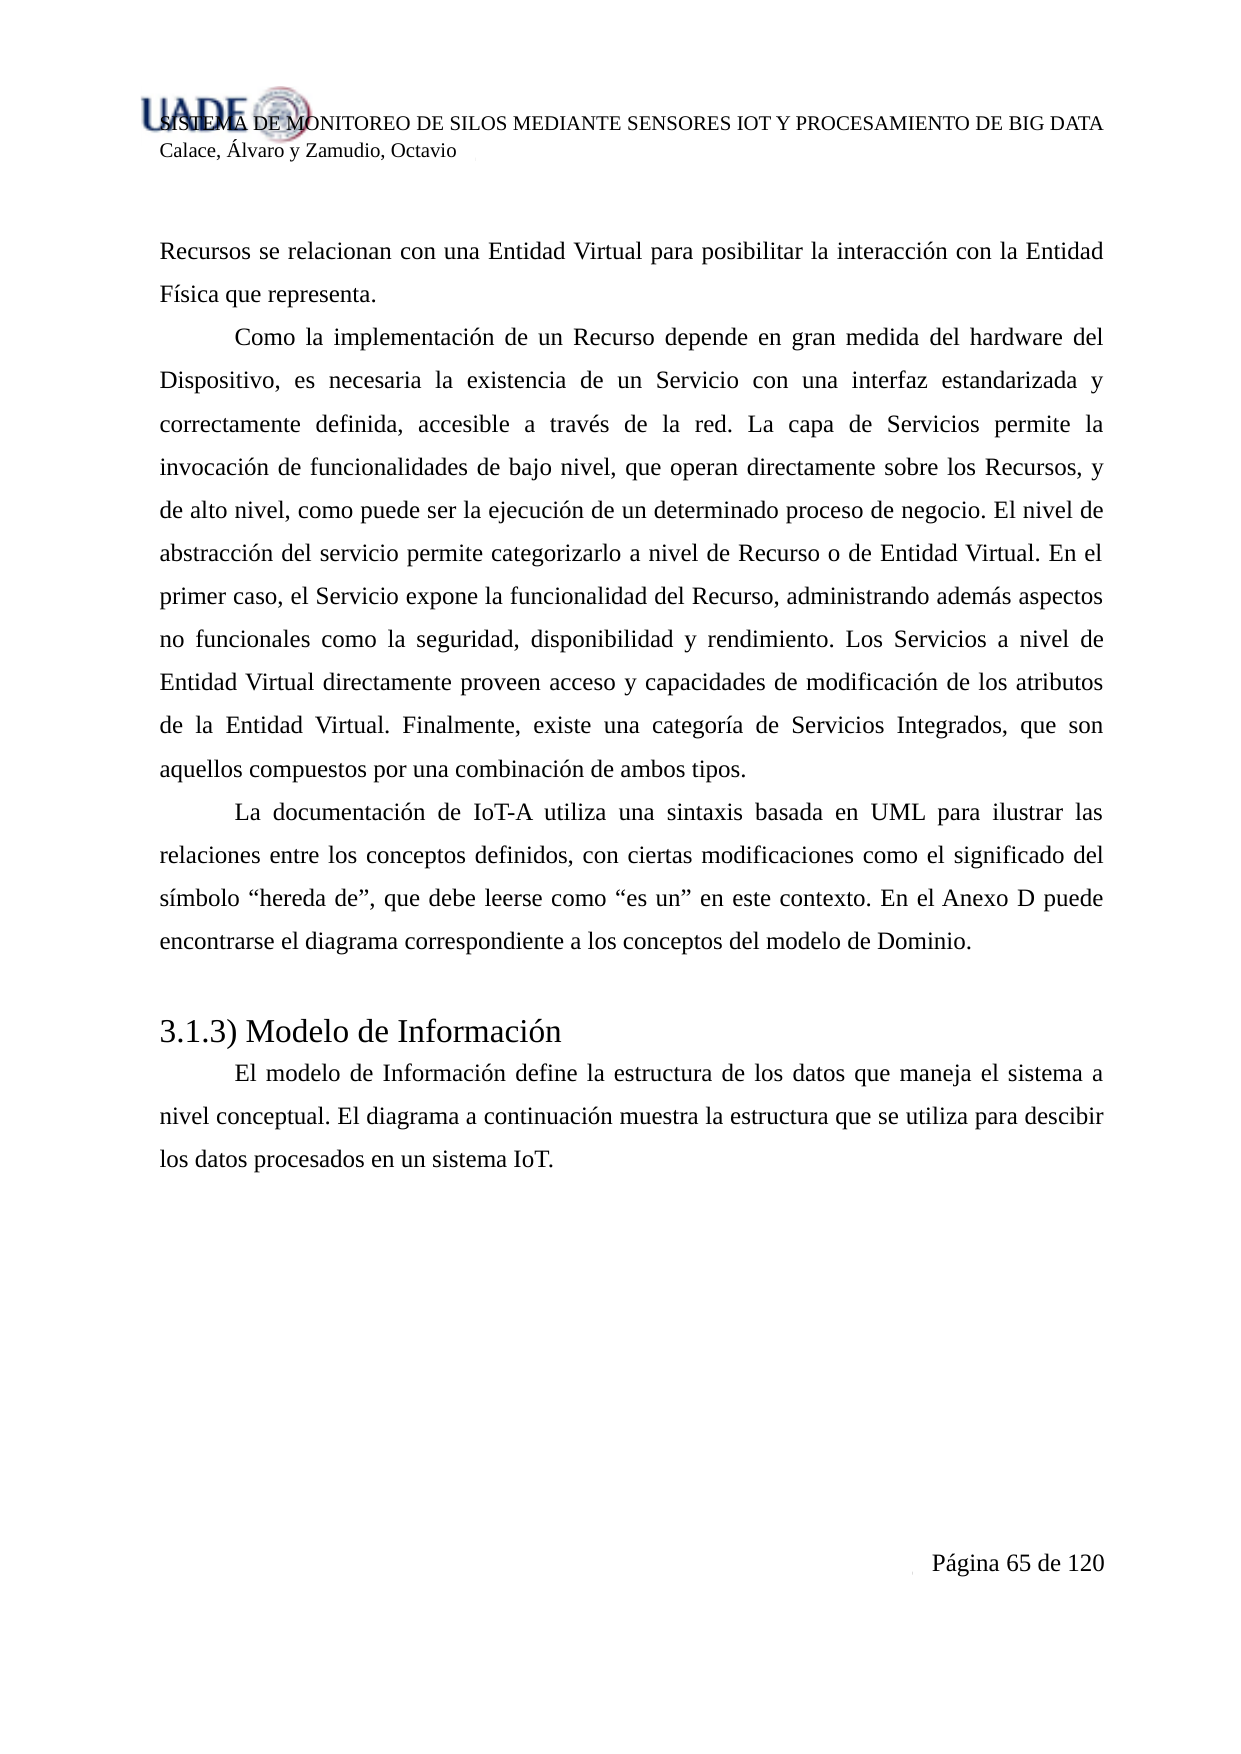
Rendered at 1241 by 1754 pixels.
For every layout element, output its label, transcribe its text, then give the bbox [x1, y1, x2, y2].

text Como la implementación de un Recurso depende en gran medida del hardware del Dispositivo, es necesaria la existencia de un Servicio con una interfaz estandarizada y correctamente definida, accesible a través de la red. La capa de Servicios permite la invocación de funcionalidades de bajo nivel, que operan directamente sobre los Recursos, y de alto nivel, como puede ser la ejecución de un determinado proceso de negocio. El nivel de abstracción del servicio permite categorizarlo a nivel de Recurso o de Entidad Virtual. En el primer caso, el Servicio expone la funcionalidad del Recurso, administrando además aspectos no funcionales como la seguridad, disponibilidad y rendimiento. Los Servicios a nivel de Entidad Virtual directamente proveen acceso y capacidades de modificación de los atributos de la Entidad Virtual. Finalmente, existe una categoría de Servicios Integrados, que son aquellos compuestos por una combinación de ambos tipos. [159, 322, 1104, 782]
picture [140, 86, 314, 146]
text La documentación de IoT-A utiliza una sintaxis basada en UML para ilustrar las relaciones entre los conceptos definidos, con ciertas modificaciones como el significado del símbolo “hereda de”, que debe leerse como “es un” en este contexto. En el Anexo D puede encontrarse el diagrama correspondiente a los conceptos del modelo de Dominio. [159, 797, 1104, 955]
text Recursos se relacionan con una Entidad Virtual para posibilitar la interacción con la Entidad Física que representa. [159, 236, 1104, 308]
text El modelo de Información define la estructura de los datos que maneja el sistema a nivel conceptual. El diagrama a continuación muestra la estructura que se utiliza para descibir los datos procesados en un sistema IoT. [159, 1058, 1104, 1173]
subtitle 3.1.3) Modelo de Información [159, 1011, 1104, 1049]
